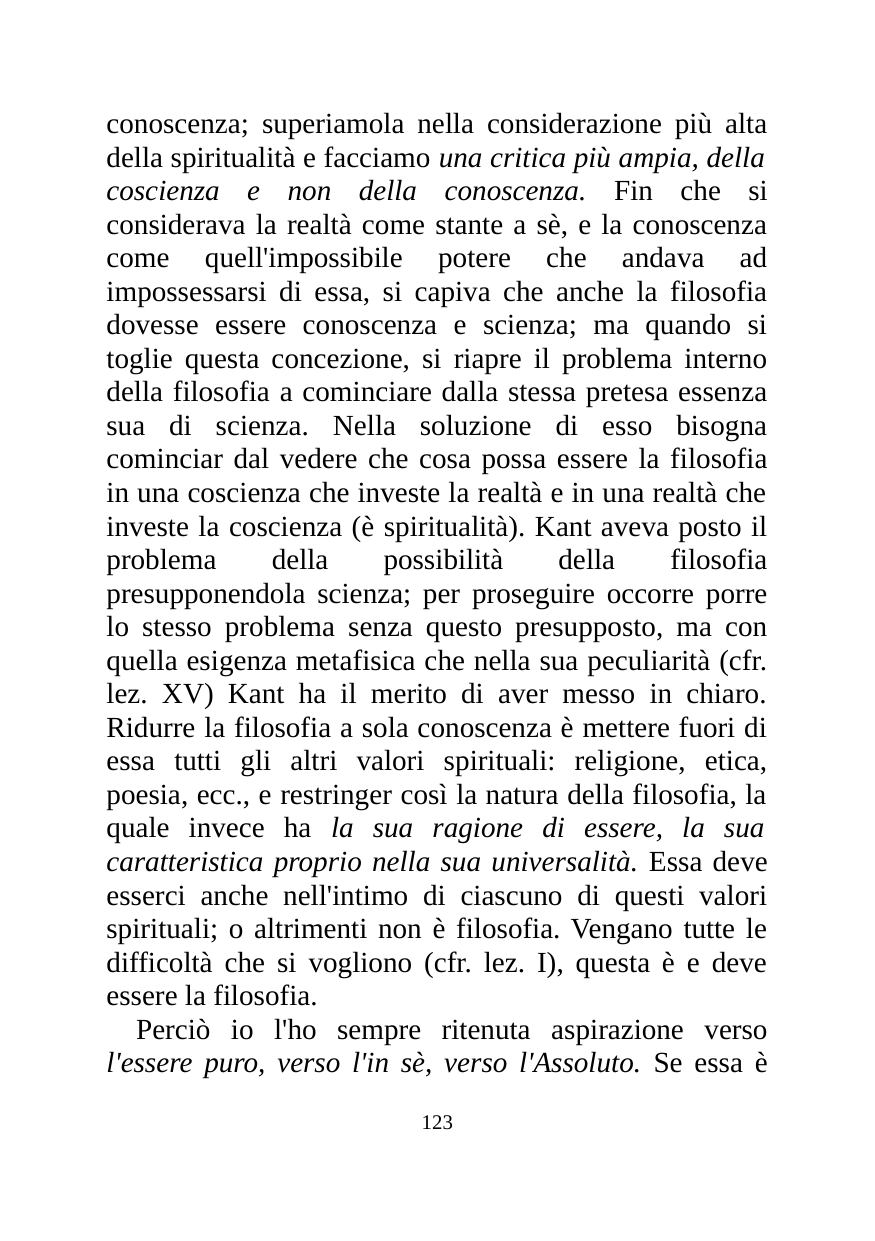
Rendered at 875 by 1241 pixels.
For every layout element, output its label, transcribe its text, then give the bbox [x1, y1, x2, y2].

text conoscenza; superiamola nella considerazione più alta della spiritualità e facciamo una critica più ampia, della coscienza e non della conoscenza. Fin che si considerava la realtà come stante a sè, e la conoscenza come quell'impossibile potere che andava ad impossessarsi di essa, si capiva che anche la filosofia dovesse essere conoscenza e scienza; ma quando si toglie questa concezione, si riapre il problema interno della filosofia a cominciare dalla stessa pretesa essenza sua di scienza. Nella soluzione di esso bisogna cominciar dal vedere che cosa possa essere la filosofia in una coscienza che investe la realtà e in una realtà che investe la coscienza (è spiritualità). Kant aveva posto il problema della possibilità della filosofia presupponendola scienza; per proseguire occorre porre lo stesso problema senza questo presupposto, ma con quella esigenza metafisica che nella sua peculiarità (cfr. lez. XV) Kant ha il merito di aver messo in chiaro. Ridurre la filosofia a sola conoscenza è mettere fuori di essa tutti gli altri valori spirituali: religione, etica, poesia, ecc., e restringer così la natura della filosofia, la quale invece ha la sua ragione di essere, la sua caratteristica proprio nella sua universalità. Essa deve esserci anche nell'intimo di ciascuno di questi valori spirituali; o altrimenti non è filosofia. Vengano tutte le difficoltà che si vogliono (cfr. lez. I), questa è e deve essere la filosofia. [106, 106, 768, 1012]
text Perciò io l'ho sempre ritenuta aspirazione verso l'essere puro, verso l'in sè, verso l'Assoluto. Se essa è [106, 1012, 768, 1079]
